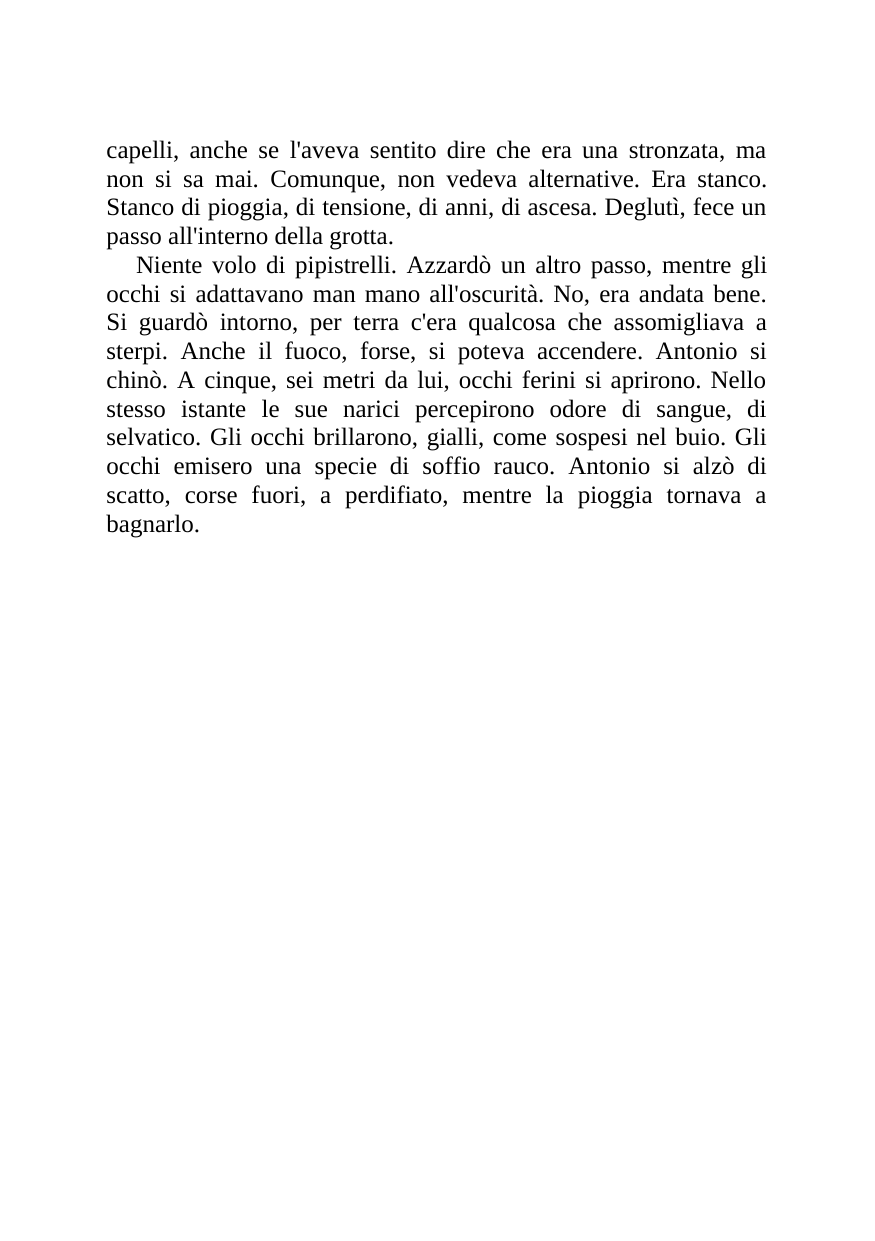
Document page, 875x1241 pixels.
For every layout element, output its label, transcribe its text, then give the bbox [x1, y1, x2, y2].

text capelli, anche se l'aveva sentito dire che era una stronzata, ma non si sa mai. Comunque, non vedeva alternative. Era stanco. Stanco di pioggia, di tensione, di anni, di ascesa. Deglutì, fece un passo all'interno della grotta. [106, 135, 768, 250]
text Niente volo di pipistrelli. Azzardò un altro passo, mentre gli occhi si adattavano man mano all'oscurità. No, era andata bene. Si guardò intorno, per terra c'era qualcosa che assomigliava a sterpi. Anche il fuoco, forse, si poteva accendere. Antonio si chinò. A cinque, sei metri da lui, occhi ferini si aprirono. Nello stesso istante le sue narici percepirono odore di sangue, di selvatico. Gli occhi brillarono, gialli, come sospesi nel buio. Gli occhi emisero una specie di soffio rauco. Antonio si alzò di scatto, corse fuori, a perdifiato, mentre la pioggia tornava a bagnarlo. [106, 250, 768, 537]
